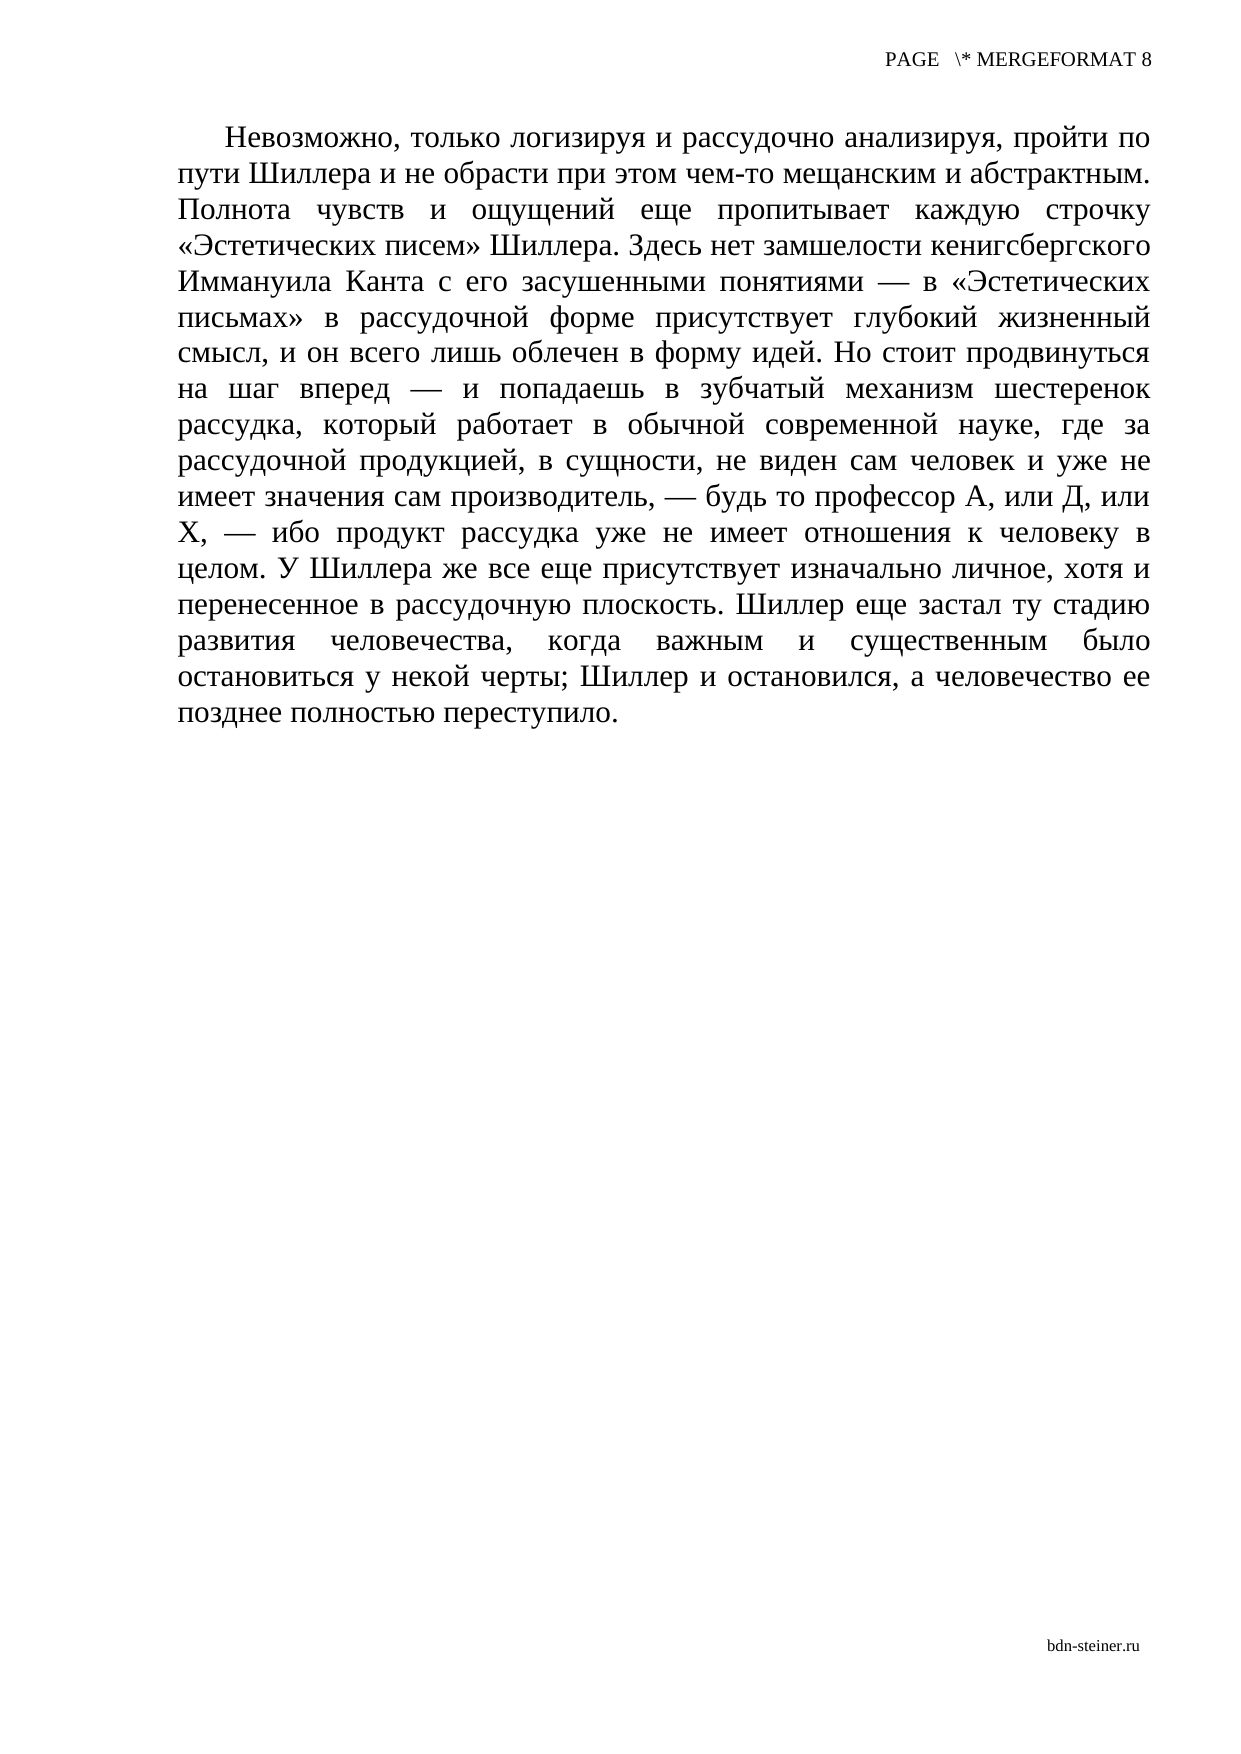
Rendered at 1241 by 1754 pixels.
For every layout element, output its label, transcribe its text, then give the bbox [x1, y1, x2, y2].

text Невозможно, только логизируя и рассудочно анализируя, пройти по пути Шиллера и не обрасти при этом чем-то мещанским и абстрактным. Полнота чувств и ощущений еще пропитывает каждую строчку «Эстетических писем» Шиллера. Здесь нет замшелости кенигсбергского Иммануила Канта с его засушенными понятиями — в «Эстетических письмах» в рассудочной форме присутствует глубокий жизненный смысл, и он всего лишь облечен в форму идей. Но стоит продвинуться на шаг вперед — и попадаешь в зубчатый механизм шестеренок рассудка, который работает в обычной современной науке, где за рассудочной продукцией, в сущности, не виден сам человек и уже не имеет значения сам производитель, — будь то профессор А, или Д, или X, — ибо продукт рассудка уже не имеет отношения к человеку в целом. У Шиллера же все еще присутствует изначально личное, хотя и перенесенное в рассудочную плоскость. Шиллер еще застал ту стадию развития человечества, когда важным и существенным было остановиться у некой черты; Шиллер и остановился, а человечество ее позднее полностью переступило. [177, 118, 1152, 729]
